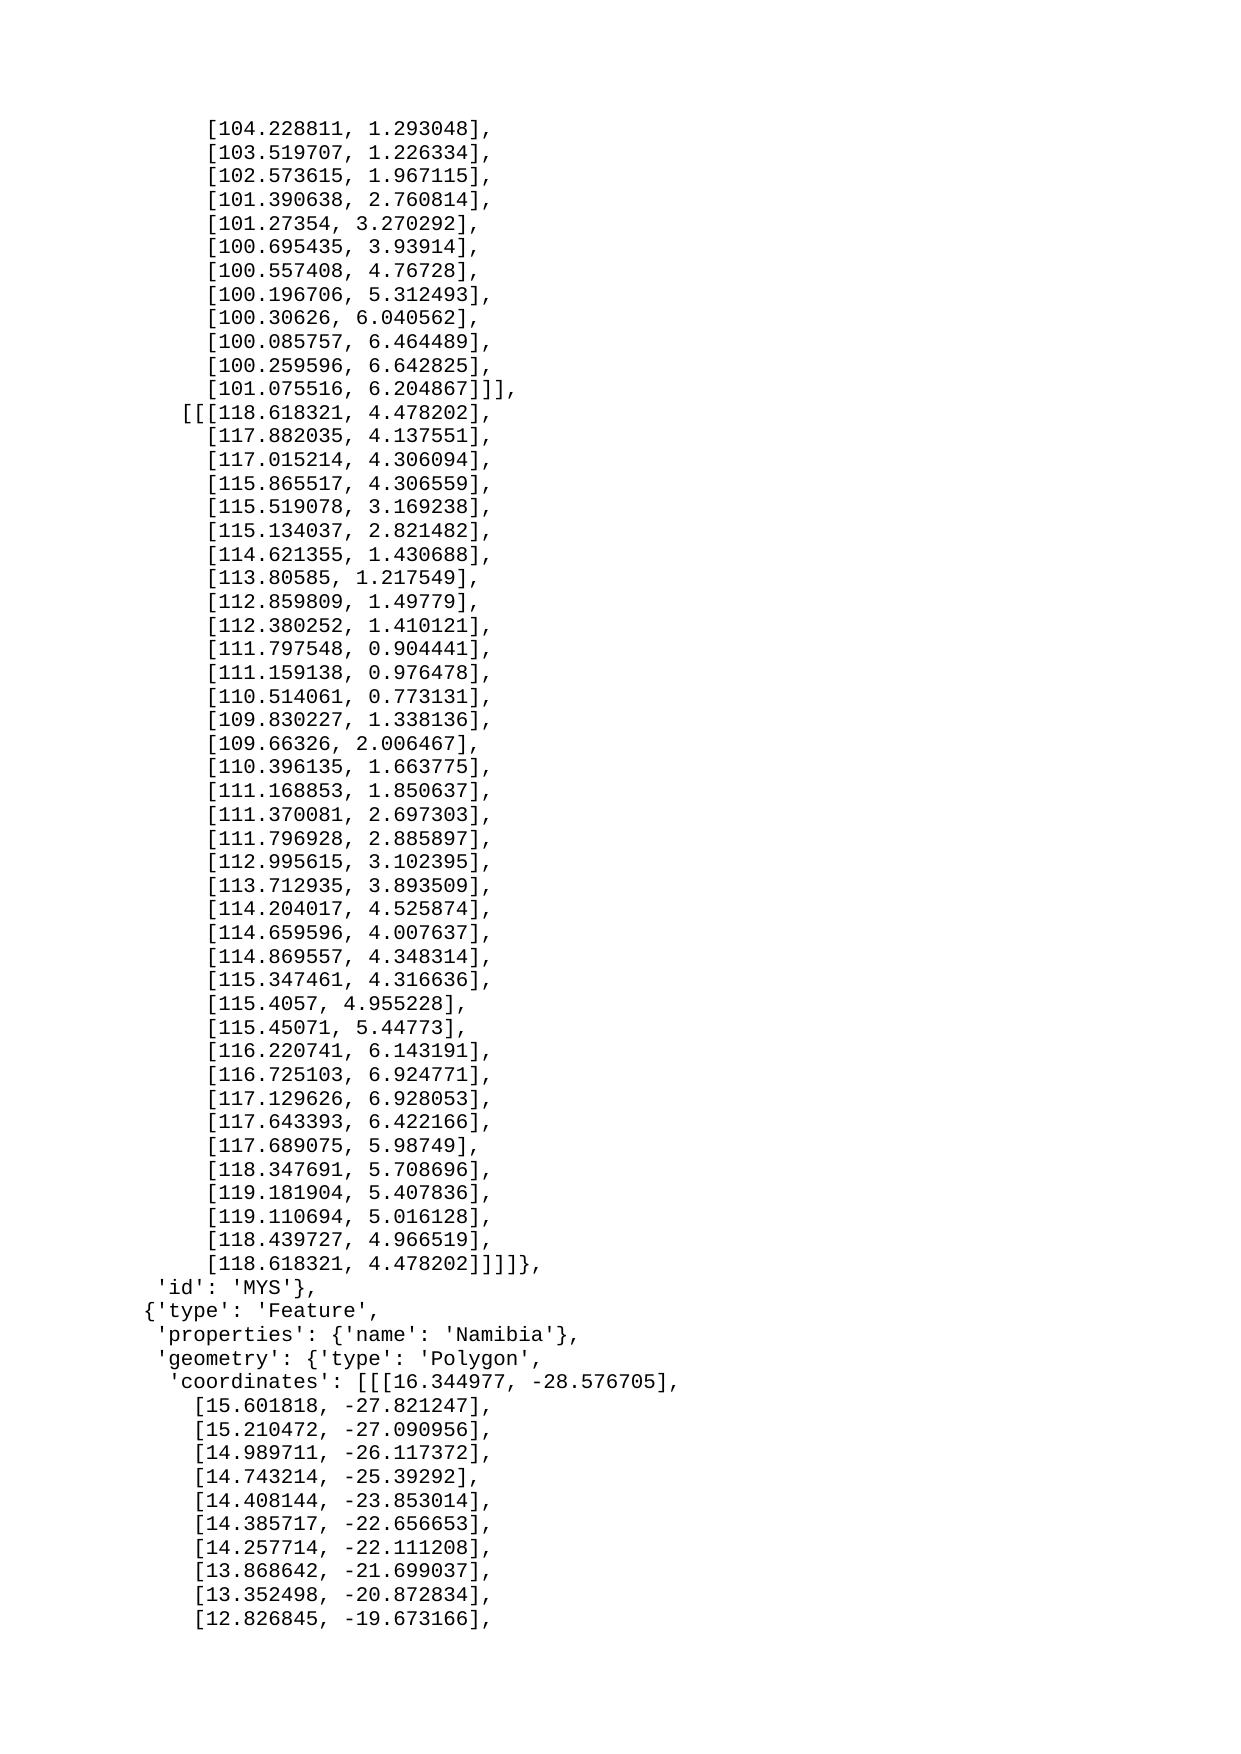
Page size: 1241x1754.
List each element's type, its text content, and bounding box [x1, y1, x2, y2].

text 'id': 'MYS'}, [118, 1277, 1122, 1300]
text [110.396135, 1.663775], [118, 757, 1122, 780]
text [117.882035, 4.137551], [118, 426, 1122, 449]
text [14.408144, -23.853014], [118, 1489, 1122, 1513]
text [118.347691, 5.708696], [118, 1158, 1122, 1182]
text [14.257714, -22.111208], [118, 1537, 1122, 1561]
text [[[118.618321, 4.478202], [118, 402, 1122, 426]
text [115.347461, 4.316636], [118, 969, 1122, 993]
text [14.385717, -22.656653], [118, 1513, 1122, 1537]
text [115.865517, 4.306559], [118, 473, 1122, 496]
text [112.380252, 1.410121], [118, 615, 1122, 638]
text [13.352498, -20.872834], [118, 1584, 1122, 1608]
text [111.796928, 2.885897], [118, 827, 1122, 851]
text [115.45071, 5.44773], [118, 1017, 1122, 1040]
text [101.390638, 2.760814], [118, 189, 1122, 213]
text [115.519078, 3.169238], [118, 496, 1122, 520]
text [118.439727, 4.966519], [118, 1229, 1122, 1253]
text [13.868642, -21.699037], [118, 1561, 1122, 1584]
text [14.989711, -26.117372], [118, 1442, 1122, 1466]
text [117.689075, 5.98749], [118, 1135, 1122, 1158]
text [114.659596, 4.007637], [118, 922, 1122, 946]
text [12.826845, -19.673166], [118, 1608, 1122, 1631]
text [117.643393, 6.422166], [118, 1111, 1122, 1135]
text 'coordinates': [[[16.344977, -28.576705], [118, 1371, 1122, 1395]
text [15.601818, -27.821247], [118, 1395, 1122, 1419]
text [104.228811, 1.293048], [118, 118, 1122, 142]
text [100.30626, 6.040562], [118, 307, 1122, 331]
text [112.859809, 1.49779], [118, 591, 1122, 615]
text [119.110694, 5.016128], [118, 1206, 1122, 1229]
text [100.085757, 6.464489], [118, 331, 1122, 354]
text {'type': 'Feature', [118, 1300, 1122, 1324]
text [100.695435, 3.93914], [118, 236, 1122, 260]
text [14.743214, -25.39292], [118, 1466, 1122, 1489]
text [15.210472, -27.090956], [118, 1419, 1122, 1442]
text 'properties': {'name': 'Namibia'}, [118, 1324, 1122, 1348]
text [114.621355, 1.430688], [118, 544, 1122, 567]
text [101.27354, 3.270292], [118, 213, 1122, 236]
text [115.4057, 4.955228], [118, 993, 1122, 1017]
text [100.557408, 4.76728], [118, 260, 1122, 284]
text [100.196706, 5.312493], [118, 284, 1122, 307]
text [111.168853, 1.850637], [118, 780, 1122, 804]
text [110.514061, 0.773131], [118, 686, 1122, 709]
text [114.869557, 4.348314], [118, 946, 1122, 969]
text [111.159138, 0.976478], [118, 662, 1122, 686]
text [111.370081, 2.697303], [118, 804, 1122, 827]
text [118.618321, 4.478202]]]]}, [118, 1253, 1122, 1277]
text [114.204017, 4.525874], [118, 898, 1122, 922]
text [111.797548, 0.904441], [118, 638, 1122, 662]
text 'geometry': {'type': 'Polygon', [118, 1348, 1122, 1371]
text [103.519707, 1.226334], [118, 142, 1122, 165]
text [116.220741, 6.143191], [118, 1040, 1122, 1064]
text [117.015214, 4.306094], [118, 449, 1122, 473]
text [109.66326, 2.006467], [118, 733, 1122, 757]
text [119.181904, 5.407836], [118, 1182, 1122, 1206]
text [109.830227, 1.338136], [118, 709, 1122, 733]
text [113.712935, 3.893509], [118, 875, 1122, 898]
text [100.259596, 6.642825], [118, 354, 1122, 378]
text [102.573615, 1.967115], [118, 165, 1122, 189]
text [113.80585, 1.217549], [118, 567, 1122, 591]
text [112.995615, 3.102395], [118, 851, 1122, 875]
text [117.129626, 6.928053], [118, 1088, 1122, 1111]
text [116.725103, 6.924771], [118, 1064, 1122, 1088]
text [101.075516, 6.204867]]], [118, 378, 1122, 402]
text [115.134037, 2.821482], [118, 520, 1122, 544]
